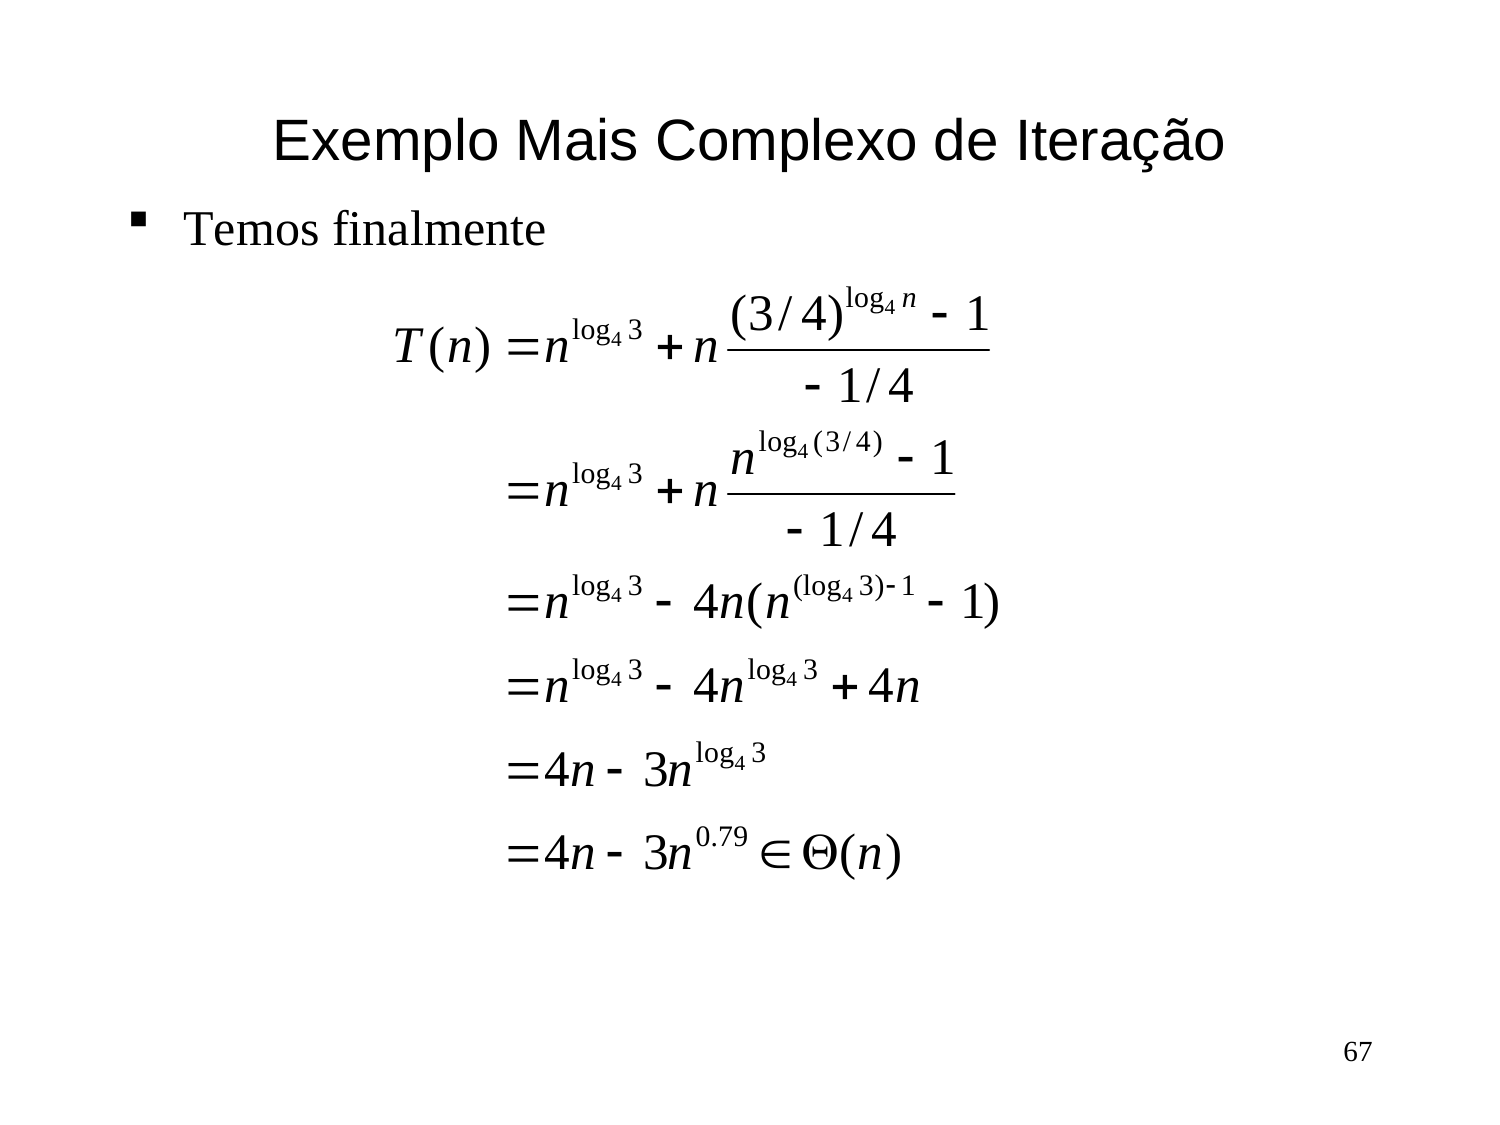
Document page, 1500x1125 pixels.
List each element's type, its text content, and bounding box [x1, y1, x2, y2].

list Temos finalmente [112, 187, 1388, 1000]
chart [387, 275, 1011, 891]
title Exemplo Mais Complexo de Iteração [112, 99, 1388, 175]
